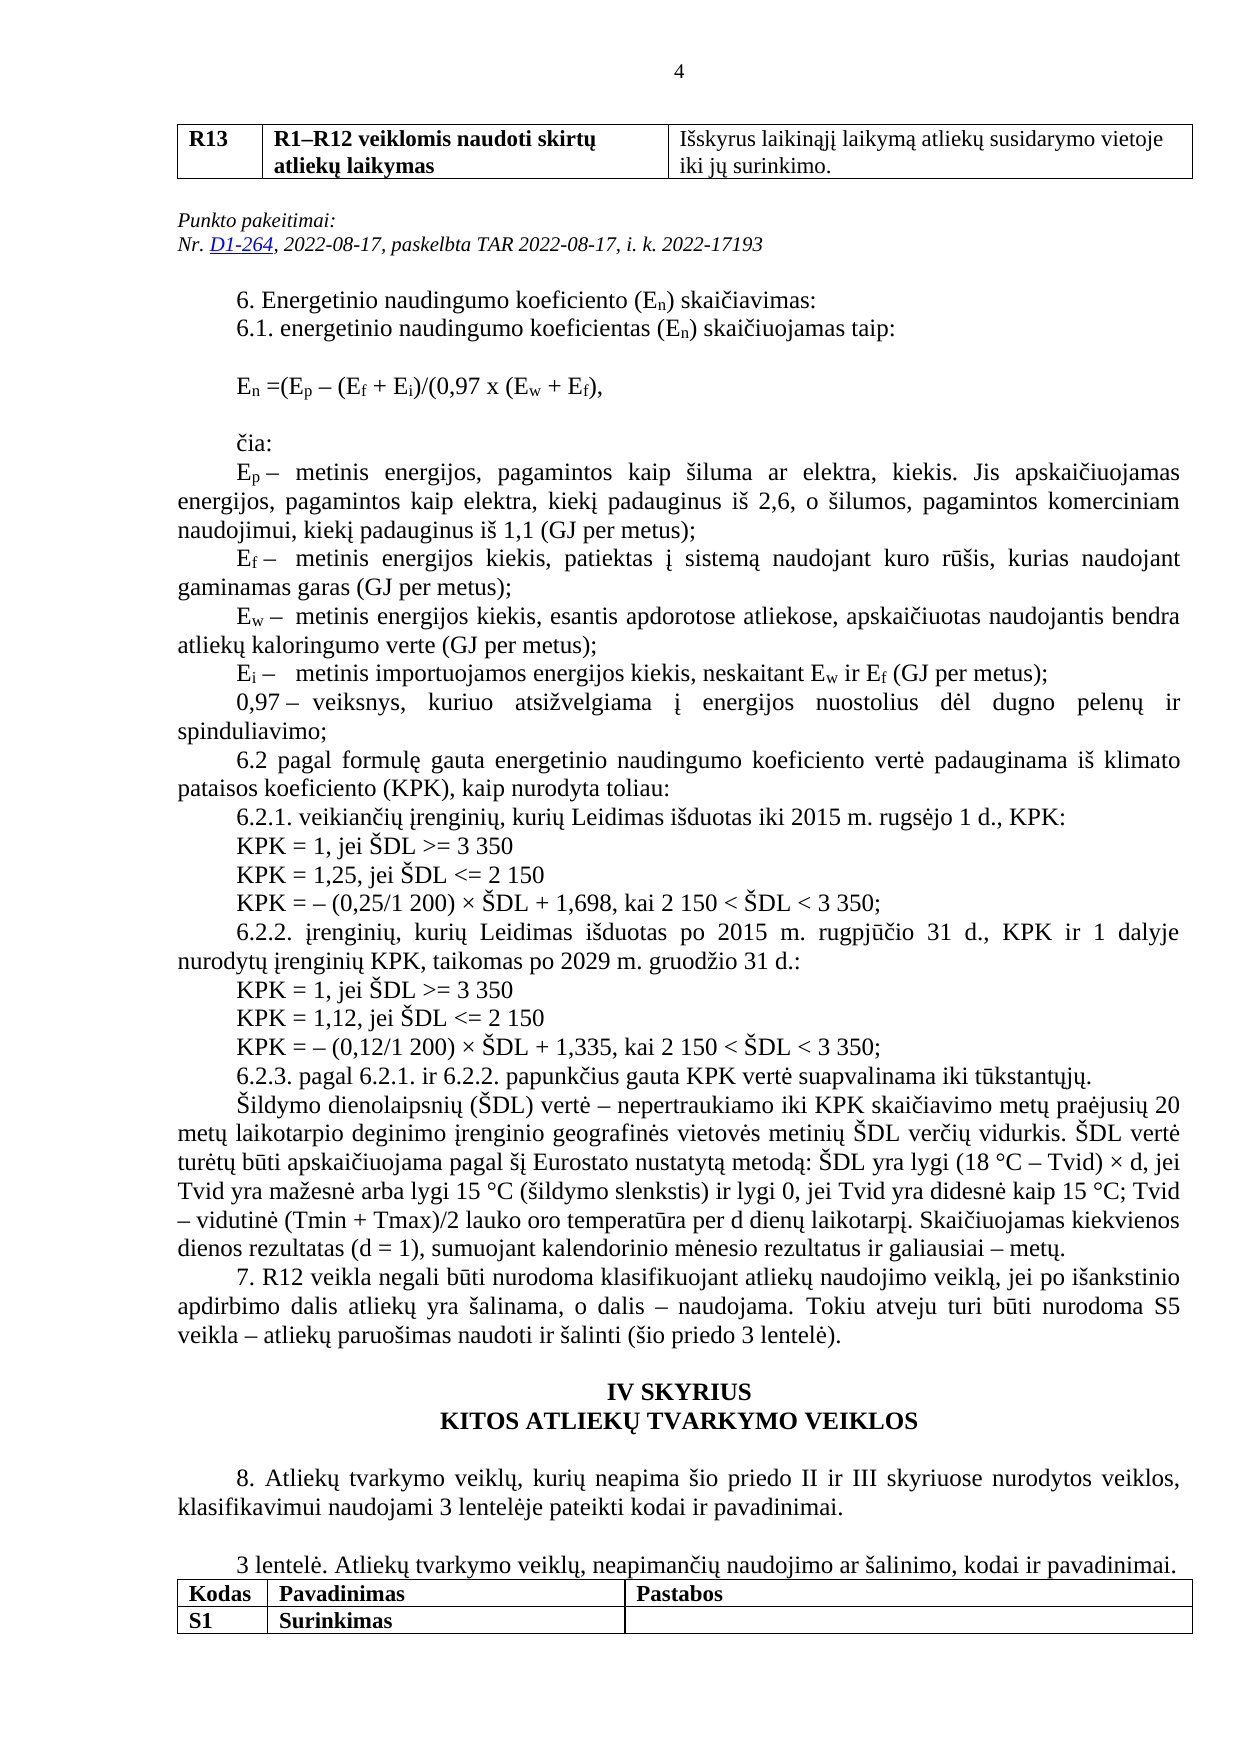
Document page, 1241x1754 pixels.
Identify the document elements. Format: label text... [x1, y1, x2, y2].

text En =(Ep – (Ef + Ei)/(0,97 x (Ew + Ef), [177, 371, 1181, 400]
text Ew – metinis energijos kiekis, esantis apdorotose atliekose, apskaičiuotas naudojantis bendra atliekų kaloringumo verte (GJ per metus); [177, 601, 1181, 658]
text Nr. D1-264, 2022-08-17, paskelbta TAR 2022-08-17, i. k. 2022-17193 [177, 232, 1181, 256]
text 3 lentelė. Atliekų tvarkymo veiklų, neapimančių naudojimo ar šalinimo, kodai ir pavadinimai. [177, 1550, 1181, 1578]
text Ep – metinis energijos, pagamintos kaip šiluma ar elektra, kiekis. Jis apskaičiuojamas energijos, pagamintos kaip elektra, kiekį padauginus iš 2,6, o šilumos, pagamintos komerciniam naudojimui, kiekį padauginus iš 1,1 (GJ per metus); [177, 457, 1181, 543]
text KPK = 1, jei ŠDL >= 3 350 [177, 831, 1181, 860]
text KITOS ATLIEKŲ TVARKYMO VEIKLOS [177, 1406, 1181, 1435]
text 6. Energetinio naudingumo koeficiento (En) skaičiavimas: [177, 285, 1181, 313]
text 6.2.1. veikiančių įrenginių, kurių Leidimas išduotas iki 2015 m. rugsėjo 1 d., KPK: [177, 802, 1181, 831]
text čia: [177, 428, 1181, 457]
text 6.2 pagal formulę gauta energetinio naudingumo koeficiento vertė padauginama iš klimato pataisos koeficiento (KPK), kaip nurodyta toliau: [177, 745, 1181, 802]
table_cell R13 [178, 125, 262, 178]
table_header Kodas [178, 1580, 267, 1606]
table_cell [626, 1607, 1192, 1633]
text KPK = 1,12, jei ŠDL <= 2 150 [177, 1003, 1181, 1032]
text 8. Atliekų tvarkymo veiklų, kurių neapima šio priedo II ir III skyriuose nurodytos veiklos, klasifikavimui naudojami 3 lentelėje pateikti kodai ir pavadinimai. [177, 1463, 1181, 1521]
table_cell Surinkimas [268, 1607, 624, 1633]
table_cell R1–R12 veiklomis naudoti skirtų atliekų laikymas [263, 125, 668, 178]
text KPK = 1,25, jei ŠDL <= 2 150 [177, 860, 1181, 888]
text 7. R12 veikla negali būti nurodoma klasifikuojant atliekų naudojimo veiklą, jei po išankstinio apdirbimo dalis atliekų yra šalinama, o dalis – naudojama. Tokiu atveju turi būti nurodoma S5 veikla – atliekų paruošimas naudoti ir šalinti (šio priedo 3 lentelė). [177, 1262, 1181, 1348]
table_cell Išskyrus laikinąjį laikymą atliekų susidarymo vietoje iki jų surinkimo. [669, 125, 1192, 178]
text KPK = – (0,12/1 200) × ŠDL + 1,335, kai 2 150 < ŠDL < 3 350; [177, 1032, 1181, 1061]
text 6.2.2. įrenginių, kurių Leidimas išduotas po 2015 m. rugpjūčio 31 d., KPK ir 1 dalyje nurodytų įrenginių KPK, taikomas po 2029 m. gruodžio 31 d.: [177, 917, 1181, 975]
text Ei – metinis importuojamos energijos kiekis, neskaitant Ew ir Ef (GJ per metus); [177, 658, 1181, 687]
text 0,97 – veiksnys, kuriuo atsižvelgiama į energijos nuostolius dėl dugno pelenų ir spinduliavimo; [177, 687, 1181, 745]
text Punkto pakeitimai: [177, 208, 1181, 232]
text Ef – metinis energijos kiekis, patiektas į sistemą naudojant kuro rūšis, kurias naudojant gaminamas garas (GJ per metus); [177, 543, 1181, 601]
text 6.2.3. pagal 6.2.1. ir 6.2.2. papunkčius gauta KPK vertė suapvalinama iki tūkstantųjų. [177, 1061, 1181, 1090]
text 6.1. energetinio naudingumo koeficientas (En) skaičiuojamas taip: [177, 313, 1181, 342]
text IV SKYRIUS [177, 1377, 1181, 1406]
text KPK = – (0,25/1 200) × ŠDL + 1,698, kai 2 150 < ŠDL < 3 350; [177, 888, 1181, 917]
table_header Pastabos [626, 1580, 1192, 1606]
text KPK = 1, jei ŠDL >= 3 350 [177, 975, 1181, 1003]
text Šildymo dienolaipsnių (ŠDL) vertė – nepertraukiamo iki KPK skaičiavimo metų praėjusių 20 metų laikotarpio deginimo įrenginio geografinės vietovės metinių ŠDL verčių vidurkis. ŠDL vertė turėtų būti apskaičiuojama pagal šį Eurostato nustatytą metodą: ŠDL yra lygi (18 °C – Tvid) × d, jei Tvid yra mažesnė arba lygi 15 °C (šildymo slenkstis) ir lygi 0, jei Tvid yra didesnė kaip 15 °C; Tvid – vidutinė (Tmin + Tmax)/2 lauko oro temperatūra per d dienų laikotarpį. Skaičiuojamas kiekvienos dienos rezultatas (d = 1), sumuojant kalendorinio mėnesio rezultatus ir galiausiai – metų. [177, 1090, 1181, 1262]
table_cell S1 [178, 1607, 267, 1633]
table_header Pavadinimas [268, 1580, 624, 1606]
